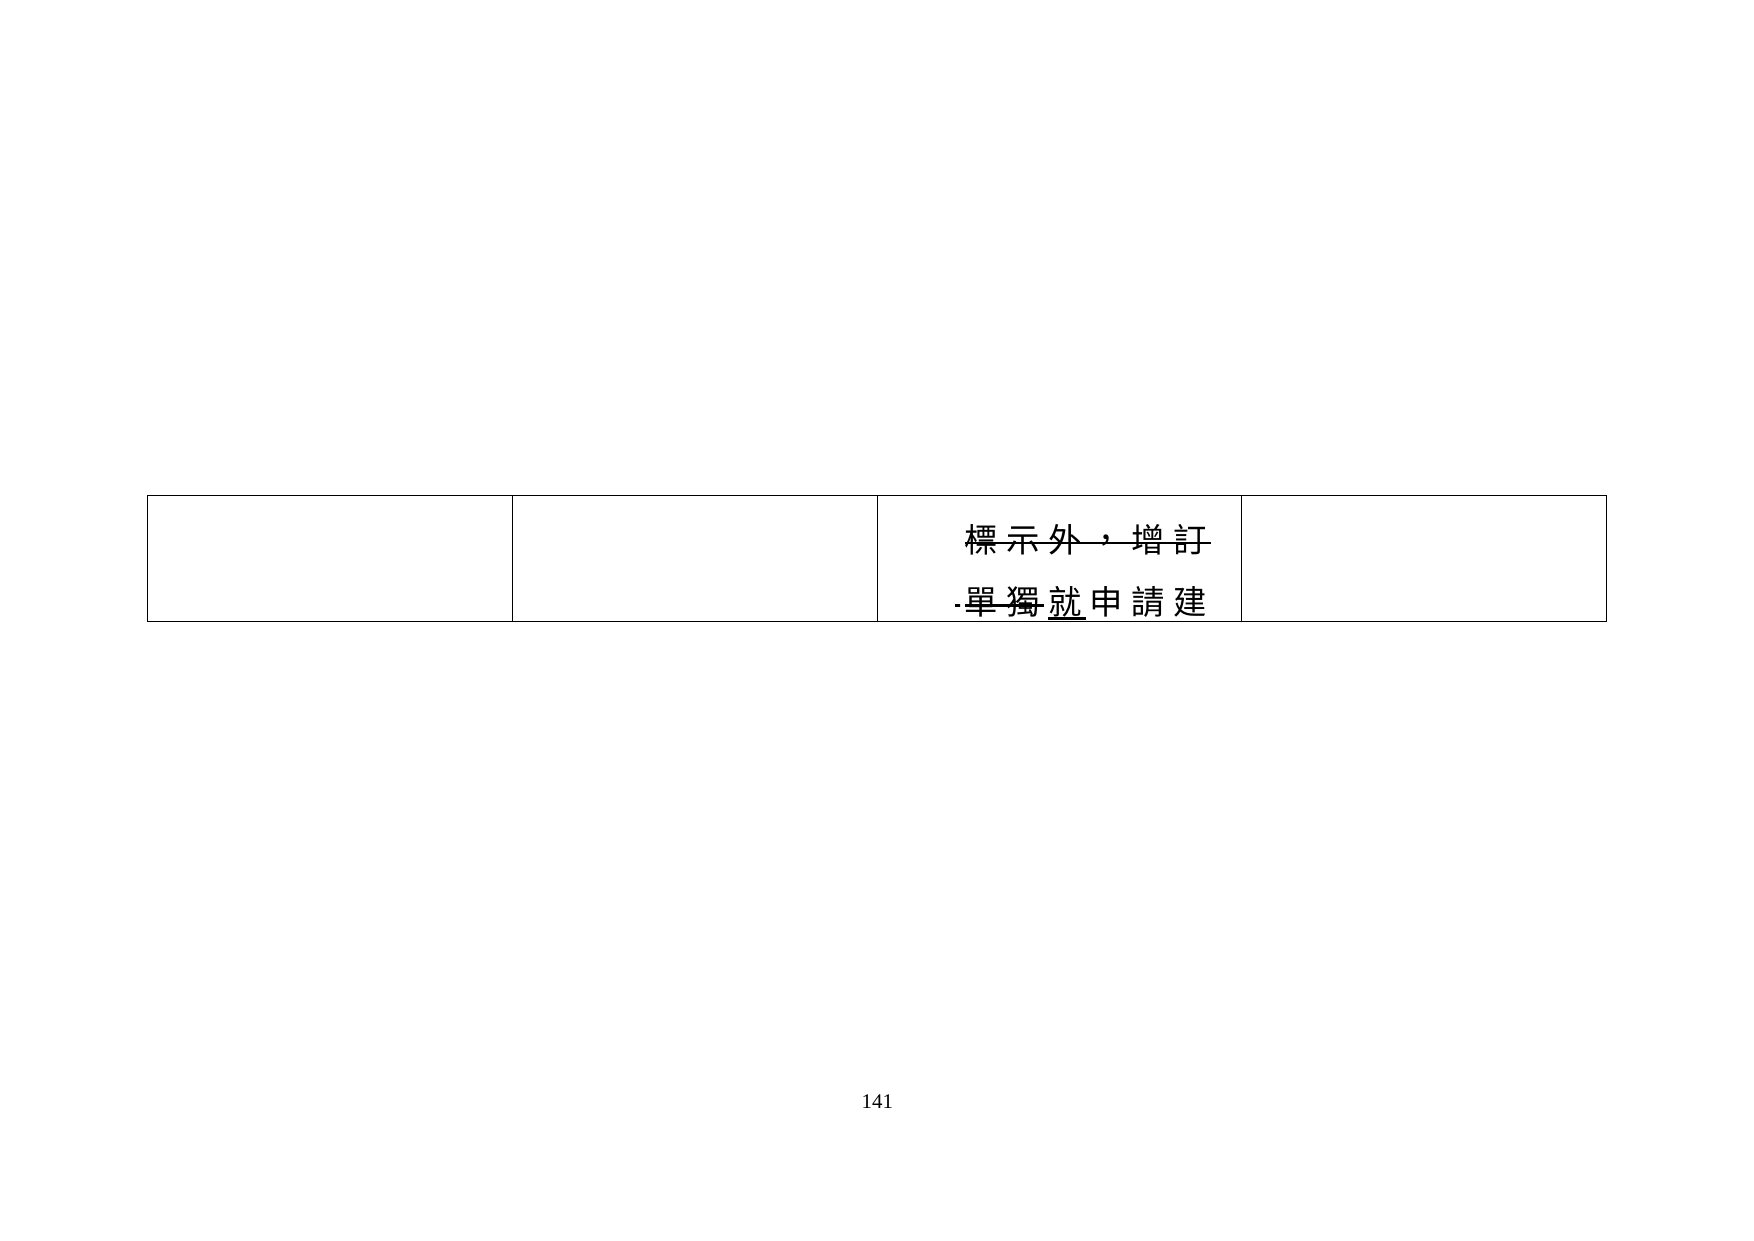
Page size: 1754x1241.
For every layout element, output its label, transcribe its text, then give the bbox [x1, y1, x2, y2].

table_cell [1242, 496, 1606, 621]
table_cell [513, 496, 877, 621]
table_cell [148, 496, 512, 621]
table_cell 標示外，增訂單獨就申請建 [878, 496, 1241, 621]
